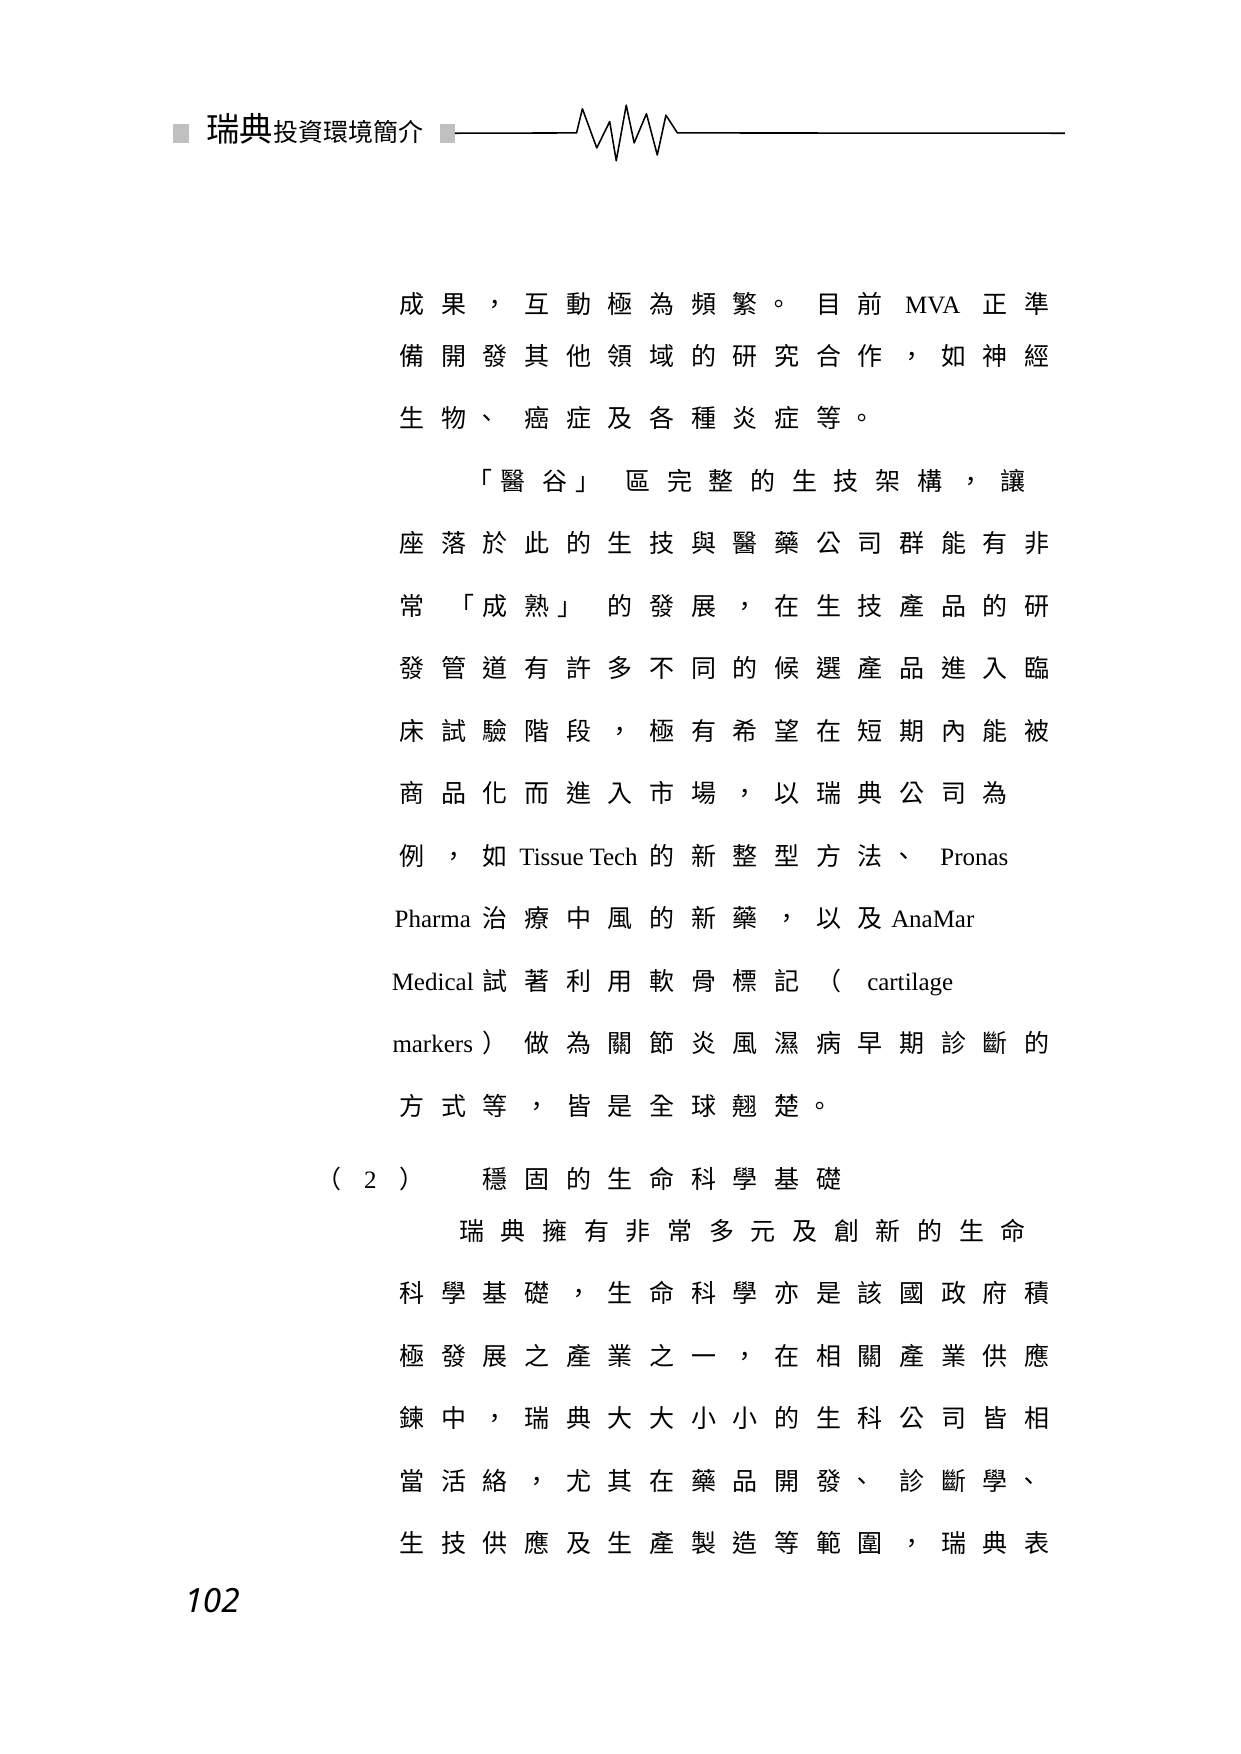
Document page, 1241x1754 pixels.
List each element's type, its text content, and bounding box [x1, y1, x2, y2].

text 瑞典擁有非常多元及創新的生命科學基礎，生命科學亦是該國政府積極發展之產業之一，在相關產業供應鍊中，瑞典大大小小的生科公司皆相當活絡，尤其在藥品開發、診斷學、生技供應及生產製造等範圍，瑞典表 [306, 1188, 1058, 1563]
text 成果，互動極為頻繁。目前MVA正準備開發其他領域的研究合作，如神經生物、癌症及各種炎症等。 [330, 250, 1058, 438]
text 「醫谷」區完整的生技架構，讓座落於此的生技與醫藥公司群能有非常「成熟」的發展，在生技產品的研發管道有許多不同的候選產品進入臨床試驗階段，極有希望在短期內能被商品化而進入市場，以瑞典公司為例，如Tissue Tech的新整型方法、Pronas Pharma治療中風的新藥，以及AnaMar Medical試著利用軟骨標記（cartilage markers）做為關節炎風濕病早期診斷的方式等，皆是全球翹楚。 [330, 438, 1058, 1125]
text （2） 穩固的生命科學基礎 [306, 1125, 1058, 1188]
